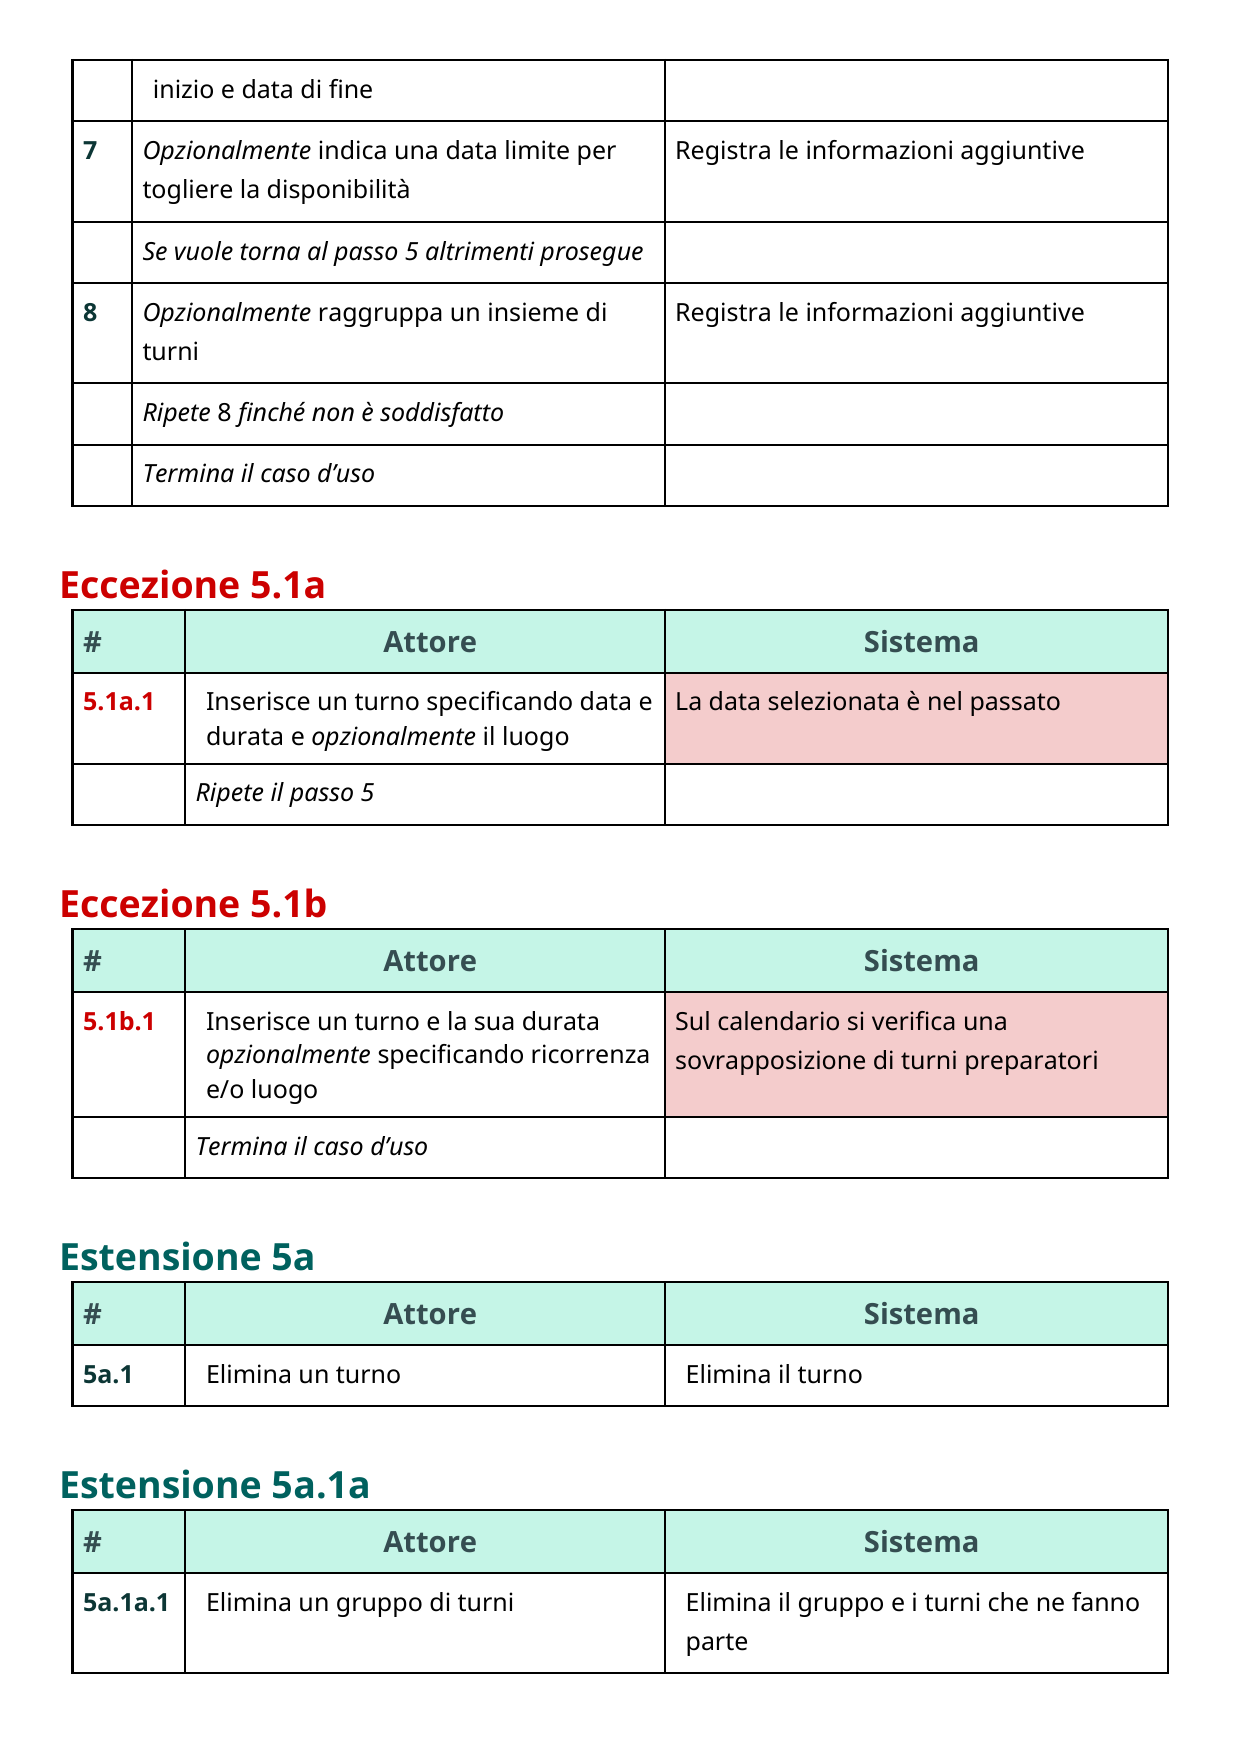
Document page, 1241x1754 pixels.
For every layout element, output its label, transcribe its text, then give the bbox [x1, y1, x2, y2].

table_cell Sul calendario si verifica una sovrapposizione di turni preparatori [666, 993, 1167, 1116]
table_cell [74, 384, 131, 443]
table_cell Se vuole torna al passo 5 altrimenti prosegue [133, 223, 664, 282]
table_header Sistema [666, 1511, 1167, 1572]
table_cell Opzionalmente indica una data limite per togliere la disponibilità [133, 122, 664, 221]
table_cell [74, 1118, 184, 1177]
table_header Sistema [666, 1283, 1167, 1344]
table_cell [666, 765, 1167, 824]
table_cell inizio e data di fine [133, 61, 664, 120]
table_cell Inserisce un turno e la sua durata opzionalmente specificando ricorrenza e/o luogo [186, 993, 664, 1116]
subtitle Eccezione 5.1a [59, 558, 1181, 609]
table_cell [74, 223, 131, 282]
table_cell [74, 446, 131, 505]
table_header Attore [186, 930, 664, 991]
table_header Attore [186, 611, 664, 672]
table_cell Termina il caso d’uso [186, 1118, 664, 1177]
table_header Sistema [666, 611, 1167, 672]
table_cell Elimina un gruppo di turni [186, 1574, 664, 1672]
table_cell Elimina il gruppo e i turni che ne fanno parte [666, 1574, 1167, 1672]
table_cell 5.1a.1 [74, 674, 184, 763]
table_cell [666, 384, 1167, 443]
table_cell Ripete il passo 5 [186, 765, 664, 824]
table_header Attore [186, 1511, 664, 1572]
table_header Sistema [666, 930, 1167, 991]
table_header # [74, 611, 184, 672]
table_cell [666, 1118, 1167, 1177]
table_cell [666, 223, 1167, 282]
table_cell Registra le informazioni aggiuntive [666, 284, 1167, 382]
table_cell Termina il caso d’uso [133, 446, 664, 505]
table_cell 5.1b.1 [74, 993, 184, 1116]
subtitle Estensione 5a.1a [59, 1458, 1181, 1509]
table_cell Inserisce un turno specificando data e durata e opzionalmente il luogo [186, 674, 664, 763]
subtitle Estensione 5a [59, 1230, 1181, 1281]
table_cell [74, 61, 131, 120]
table_header Attore [186, 1283, 664, 1344]
table_cell Ripete 8 finché non è soddisfatto [133, 384, 664, 443]
table_cell 8 [74, 284, 131, 382]
table_cell [666, 61, 1167, 120]
table_cell Opzionalmente raggruppa un insieme di turni [133, 284, 664, 382]
table_cell La data selezionata è nel passato [666, 674, 1167, 763]
table_header # [74, 1511, 184, 1572]
table_cell 5a.1 [74, 1346, 184, 1405]
table_cell [74, 765, 184, 824]
table_cell Registra le informazioni aggiuntive [666, 122, 1167, 221]
subtitle Eccezione 5.1b [59, 877, 1181, 928]
table_cell Elimina un turno [186, 1346, 664, 1405]
table_cell 5a.1a.1 [74, 1574, 184, 1672]
table_cell [666, 446, 1167, 505]
table_header # [74, 1283, 184, 1344]
table_cell Elimina il turno [666, 1346, 1167, 1405]
table_cell 7 [74, 122, 131, 221]
table_header # [74, 930, 184, 991]
